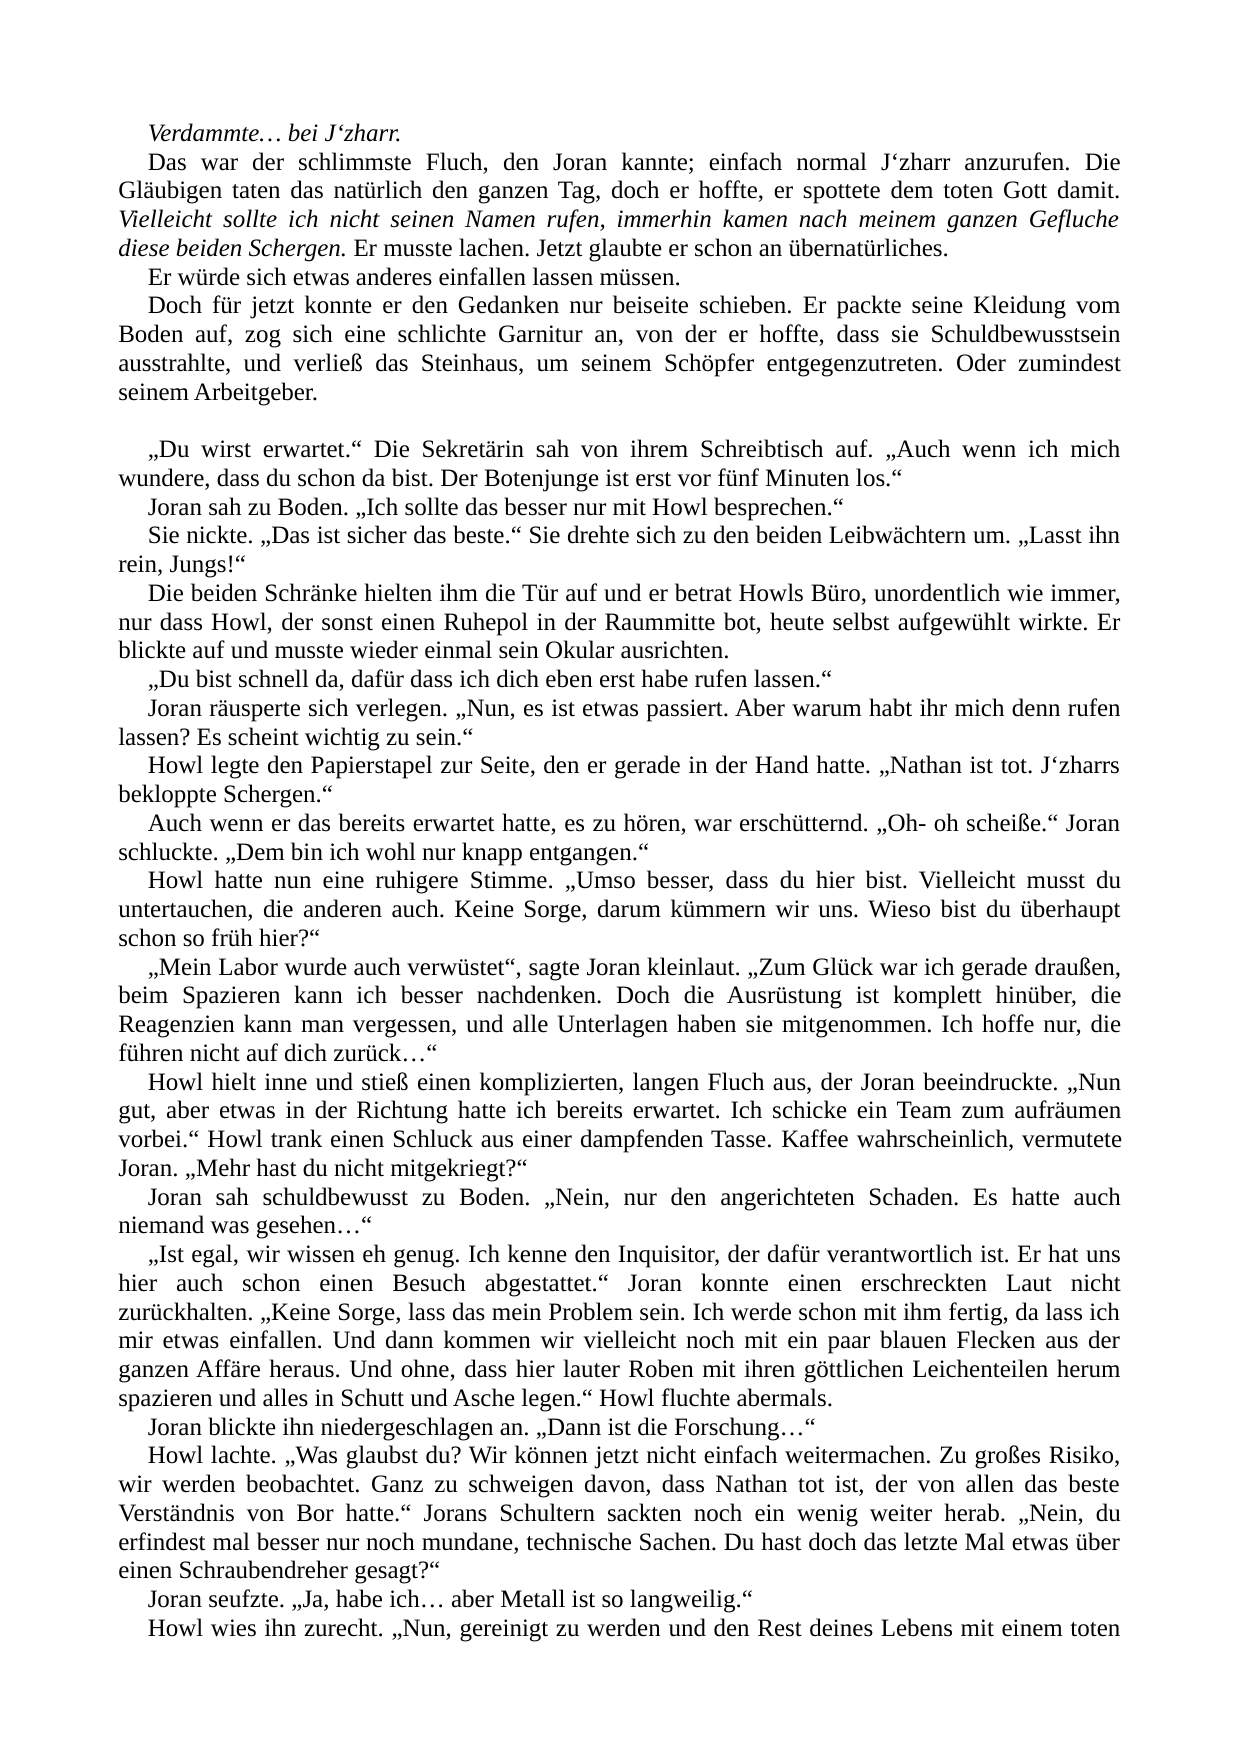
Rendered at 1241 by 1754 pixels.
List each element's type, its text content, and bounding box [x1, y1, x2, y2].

text Joran sah schuldbewusst zu Boden. „Nein, nur den angerichteten Schaden. Es hatte auch niemand was gesehen…“ [118, 1182, 1122, 1239]
text Doch für jetzt konnte er den Gedanken nur beiseite schieben. Er packte seine Kleidung vom Boden auf, zog sich eine schlichte Garnitur an, von der er hoffte, dass sie Schuldbewusstsein ausstrahlte, und verließ das Steinhaus, um seinem Schöpfer entgegenzutreten. Oder zumindest seinem Arbeitgeber. [118, 291, 1122, 406]
text „Mein Labor wurde auch verwüstet“, sagte Joran kleinlaut. „Zum Glück war ich gerade draußen, beim Spazieren kann ich besser nachdenken. Doch die Ausrüstung ist komplett hinüber, die Reagenzien kann man vergessen, und alle Unterlagen haben sie mitgenommen. Ich hoffe nur, die führen nicht auf dich zurück…“ [118, 952, 1122, 1067]
text Joran seufzte. „Ja, habe ich… aber Metall ist so langweilig.“ [118, 1584, 1122, 1613]
text Howl lachte. „Was glaubst du? Wir können jetzt nicht einfach weitermachen. Zu großes Risiko, wir werden beobachtet. Ganz zu schweigen davon, dass Nathan tot ist, der von allen das beste Verständnis von Bor hatte.“ Jorans Schultern sackten noch ein wenig weiter herab. „Nein, du erfindest mal besser nur noch mundane, technische Sachen. Du hast doch das letzte Mal etwas über einen Schraubendreher gesagt?“ [118, 1441, 1122, 1584]
text Er würde sich etwas anderes einfallen lassen müssen. [118, 262, 1122, 291]
text Howl wies ihn zurecht. „Nun, gereinigt zu werden und den Rest deines Lebens mit einem toten [118, 1613, 1122, 1642]
text „Du bist schnell da, dafür dass ich dich eben erst habe rufen lassen.“ [118, 664, 1122, 693]
text Howl legte den Papierstapel zur Seite, den er gerade in der Hand hatte. „Nathan ist tot. J‘zharrs bekloppte Schergen.“ [118, 751, 1122, 808]
text Howl hielt inne und stieß einen komplizierten, langen Fluch aus, der Joran beeindruckte. „Nun gut, aber etwas in der Richtung hatte ich bereits erwartet. Ich schicke ein Team zum aufräumen vorbei.“ Howl trank einen Schluck aus einer dampfenden Tasse. Kaffee wahrscheinlich, vermutete Joran. „Mehr hast du nicht mitgekriegt?“ [118, 1067, 1122, 1182]
text „Ist egal, wir wissen eh genug. Ich kenne den Inquisitor, der dafür verantwortlich ist. Er hat uns hier auch schon einen Besuch abgestattet.“ Joran konnte einen erschreckten Laut nicht zurückhalten. „Keine Sorge, lass das mein Problem sein. Ich werde schon mit ihm fertig, da lass ich mir etwas einfallen. Und dann kommen wir vielleicht noch mit ein paar blauen Flecken aus der ganzen Affäre heraus. Und ohne, dass hier lauter Roben mit ihren göttlichen Leichenteilen herum spazieren und alles in Schutt und Asche legen.“ Howl fluchte abermals. [118, 1239, 1122, 1412]
text Joran sah zu Boden. „Ich sollte das besser nur mit Howl besprechen.“ [118, 492, 1122, 521]
text Die beiden Schränke hielten ihm die Tür auf und er betrat Howls Büro, unordentlich wie immer, nur dass Howl, der sonst einen Ruhepol in der Raummitte bot, heute selbst aufgewühlt wirkte. Er blickte auf und musste wieder einmal sein Okular ausrichten. [118, 578, 1122, 664]
text Joran räusperte sich verlegen. „Nun, es ist etwas passiert. Aber warum habt ihr mich denn rufen lassen? Es scheint wichtig zu sein.“ [118, 693, 1122, 751]
text Das war der schlimmste Fluch, den Joran kannte; einfach normal J‘zharr anzurufen. Die Gläubigen taten das natürlich den ganzen Tag, doch er hoffte, er spottete dem toten Gott damit. Vielleicht sollte ich nicht seinen Namen rufen, immerhin kamen nach meinem ganzen Gefluche diese beiden Schergen. Er musste lachen. Jetzt glaubte er schon an übernatürliches. [118, 147, 1122, 262]
text „Du wirst erwartet.“ Die Sekretärin sah von ihrem Schreibtisch auf. „Auch wenn ich mich wundere, dass du schon da bist. Der Botenjunge ist erst vor fünf Minuten los.“ [118, 434, 1122, 492]
text Joran blickte ihn niedergeschlagen an. „Dann ist die Forschung…“ [118, 1412, 1122, 1441]
text Auch wenn er das bereits erwartet hatte, es zu hören, war erschütternd. „Oh- oh scheiße.“ Joran schluckte. „Dem bin ich wohl nur knapp entgangen.“ [118, 808, 1122, 866]
text Howl hatte nun eine ruhigere Stimme. „Umso besser, dass du hier bist. Vielleicht musst du untertauchen, die anderen auch. Keine Sorge, darum kümmern wir uns. Wieso bist du überhaupt schon so früh hier?“ [118, 866, 1122, 952]
text Verdammte… bei J‘zharr. [118, 118, 1122, 147]
text Sie nickte. „Das ist sicher das beste.“ Sie drehte sich zu den beiden Leibwächtern um. „Lasst ihn rein, Jungs!“ [118, 521, 1122, 578]
